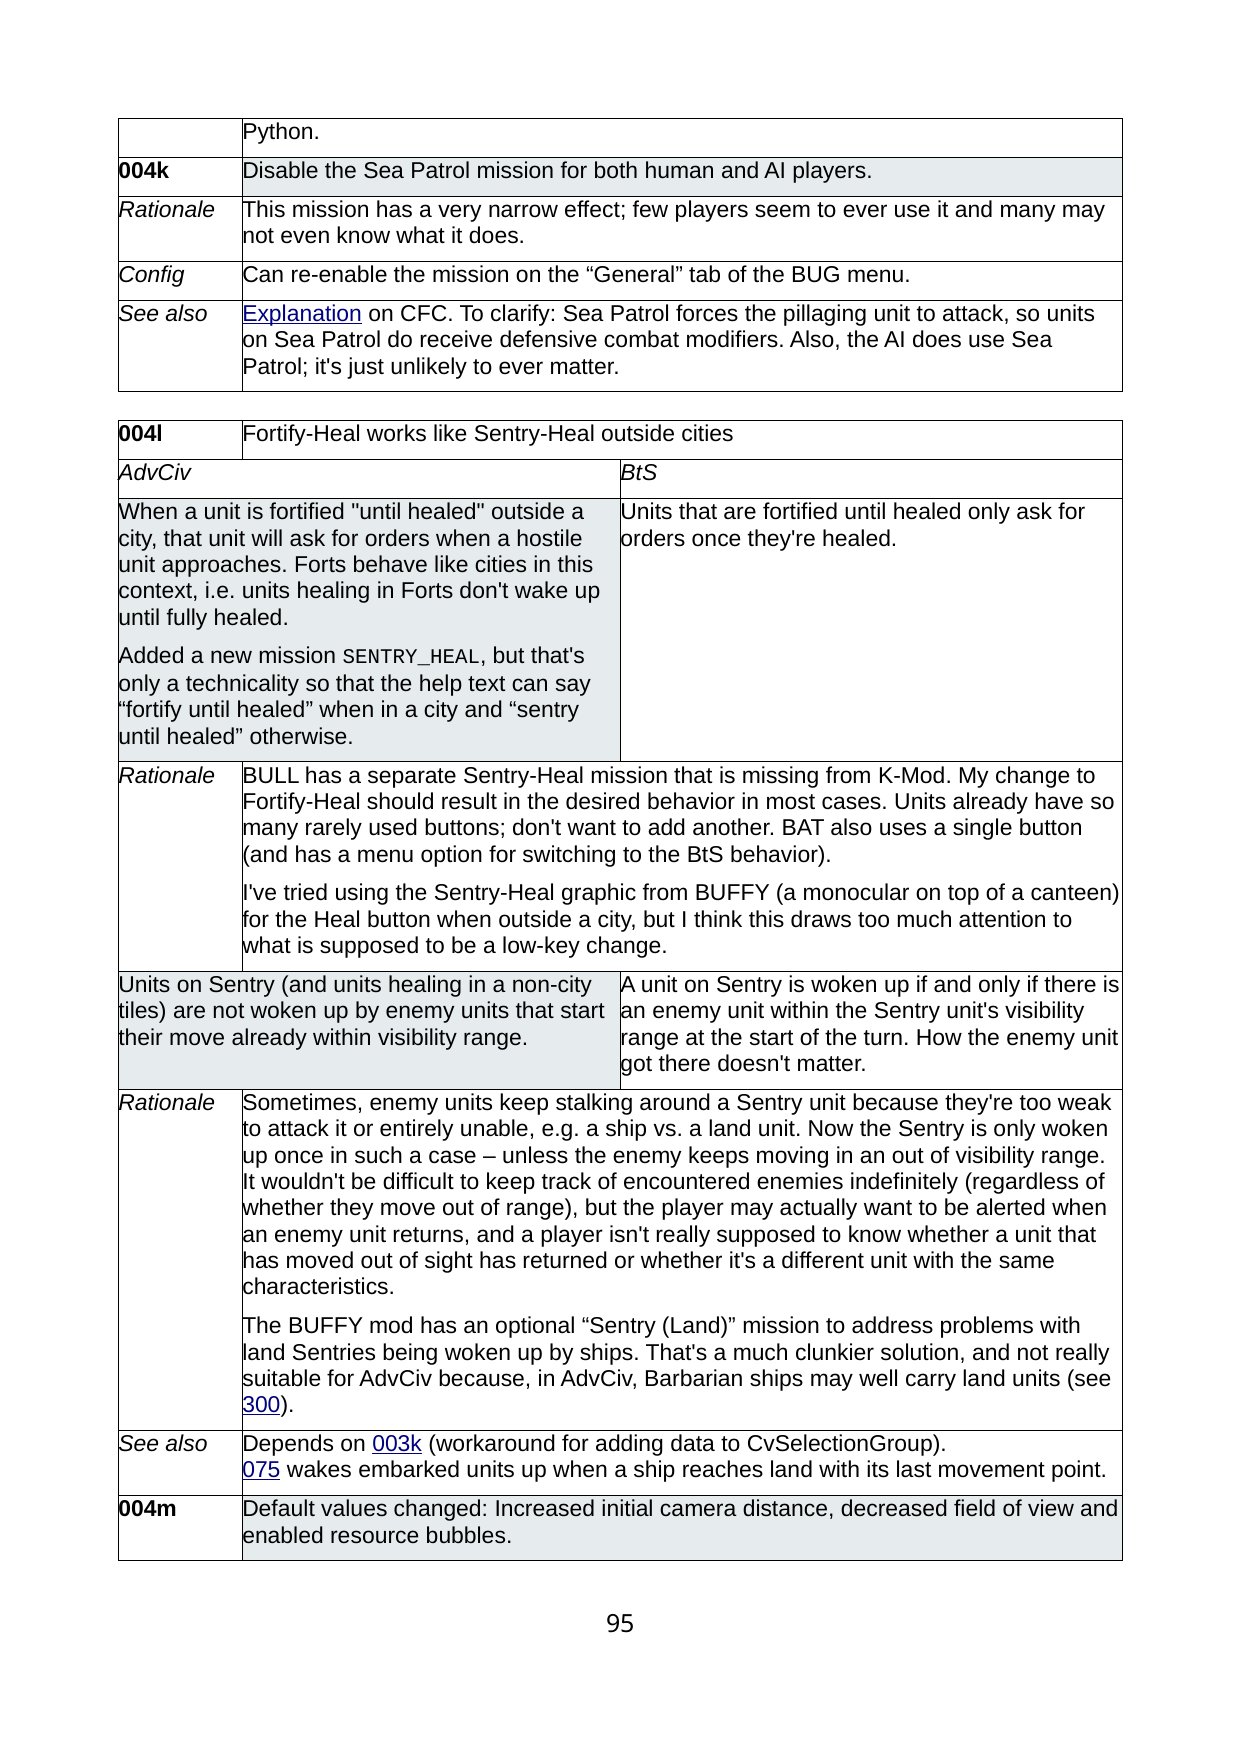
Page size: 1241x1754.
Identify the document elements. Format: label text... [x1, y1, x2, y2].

table_cell This mission has a very narrow effect; few players seem to ever use it and many may not even know what it does. [243, 197, 1122, 261]
table_cell Disable the Sea Patrol mission for both human and AI players. [243, 158, 1122, 196]
table_cell BULL has a separate Sentry-Heal mission that is missing from K-Mod. My change to Fortify-Heal should result in the desired behavior in most cases. Units already have so many rarely used buttons; don't want to add another. BAT also uses a single button (and has a menu option for switching to the BtS behavior). I've tried using the Sentry-Heal graphic from BUFFY (a monocular on top of a canteen) for the Heal button when outside a city, but I think this draws too much attention to what is supposed to be a low-key change. [243, 762, 1122, 971]
table_cell BtS [621, 460, 1122, 498]
table_cell See also [119, 1431, 242, 1495]
table_cell Config [119, 262, 242, 300]
table_cell Default values changed: Increased initial camera distance, decreased field of view and enabled resource bubbles. [243, 1496, 1122, 1560]
table_cell Sometimes, enemy units keep stalking around a Sentry unit because they're too weak to attack it or entirely unable, e.g. a ship vs. a land unit. Now the Sentry is only woken up once in such a case – unless the enemy keeps moving in an out of visibility range. It wouldn't be difficult to keep track of encountered enemies indefinitely (regardless of whether they move out of range), but the player may actually want to be alerted when an enemy unit returns, and a player isn't really supposed to know whether a unit that has moved out of sight has returned or whether it's a different unit with the same characteristics. The BUFFY mod has an optional “Sentry (Land)” mission to address problems with land Sentries being woken up by ships. That's a much clunkier solution, and not really suitable for AdvCiv because, in AdvCiv, Barbarian ships may well carry land units (see 300). [243, 1090, 1122, 1430]
table_cell Can re-enable the mission on the “General” tab of the BUG menu. [243, 262, 1122, 300]
table_cell Rationale [119, 197, 242, 261]
table_cell Explanation on CFC. To clarify: Sea Patrol forces the pillaging unit to attack, so units on Sea Patrol do receive defensive combat modifiers. Also, the AI does use Sea Patrol; it's just unlikely to ever matter. [243, 301, 1122, 391]
table_cell 004m [119, 1496, 242, 1560]
table_cell Rationale [119, 762, 242, 971]
table_cell When a unit is fortified "until healed" outside a city, that unit will ask for orders when a hostile unit approaches. Forts behave like cities in this context, i.e. units healing in Forts don't wake up until fully healed. Added a new mission SENTRY_HEAL, but that's only a technicality so that the help text can say “fortify until healed” when in a city and “sentry until healed” otherwise. [119, 499, 620, 761]
table_cell AdvCiv [119, 460, 620, 498]
table_cell Units that are fortified until healed only ask for orders once they're healed. [621, 499, 1122, 761]
table_cell Rationale [119, 1090, 242, 1430]
table_header 004l [119, 421, 242, 459]
table_cell Units on Sentry (and units healing in a non-city tiles) are not woken up by enemy units that start their move already within visibility range. [119, 972, 620, 1089]
table_cell 004k [119, 158, 242, 196]
table_cell A unit on Sentry is woken up if and only if there is an enemy unit within the Sentry unit's visibility range at the start of the turn. How the enemy unit got there doesn't matter. [621, 972, 1122, 1089]
table_header Fortify-Heal works like Sentry-Heal outside cities [243, 421, 1122, 459]
table_cell Depends on 003k (workaround for adding data to CvSelectionGroup). 075 wakes embarked units up when a ship reaches land with its last movement point. [243, 1431, 1122, 1495]
table_cell Python. [243, 119, 1122, 157]
table_cell See also [119, 301, 242, 391]
table_cell [119, 119, 242, 157]
